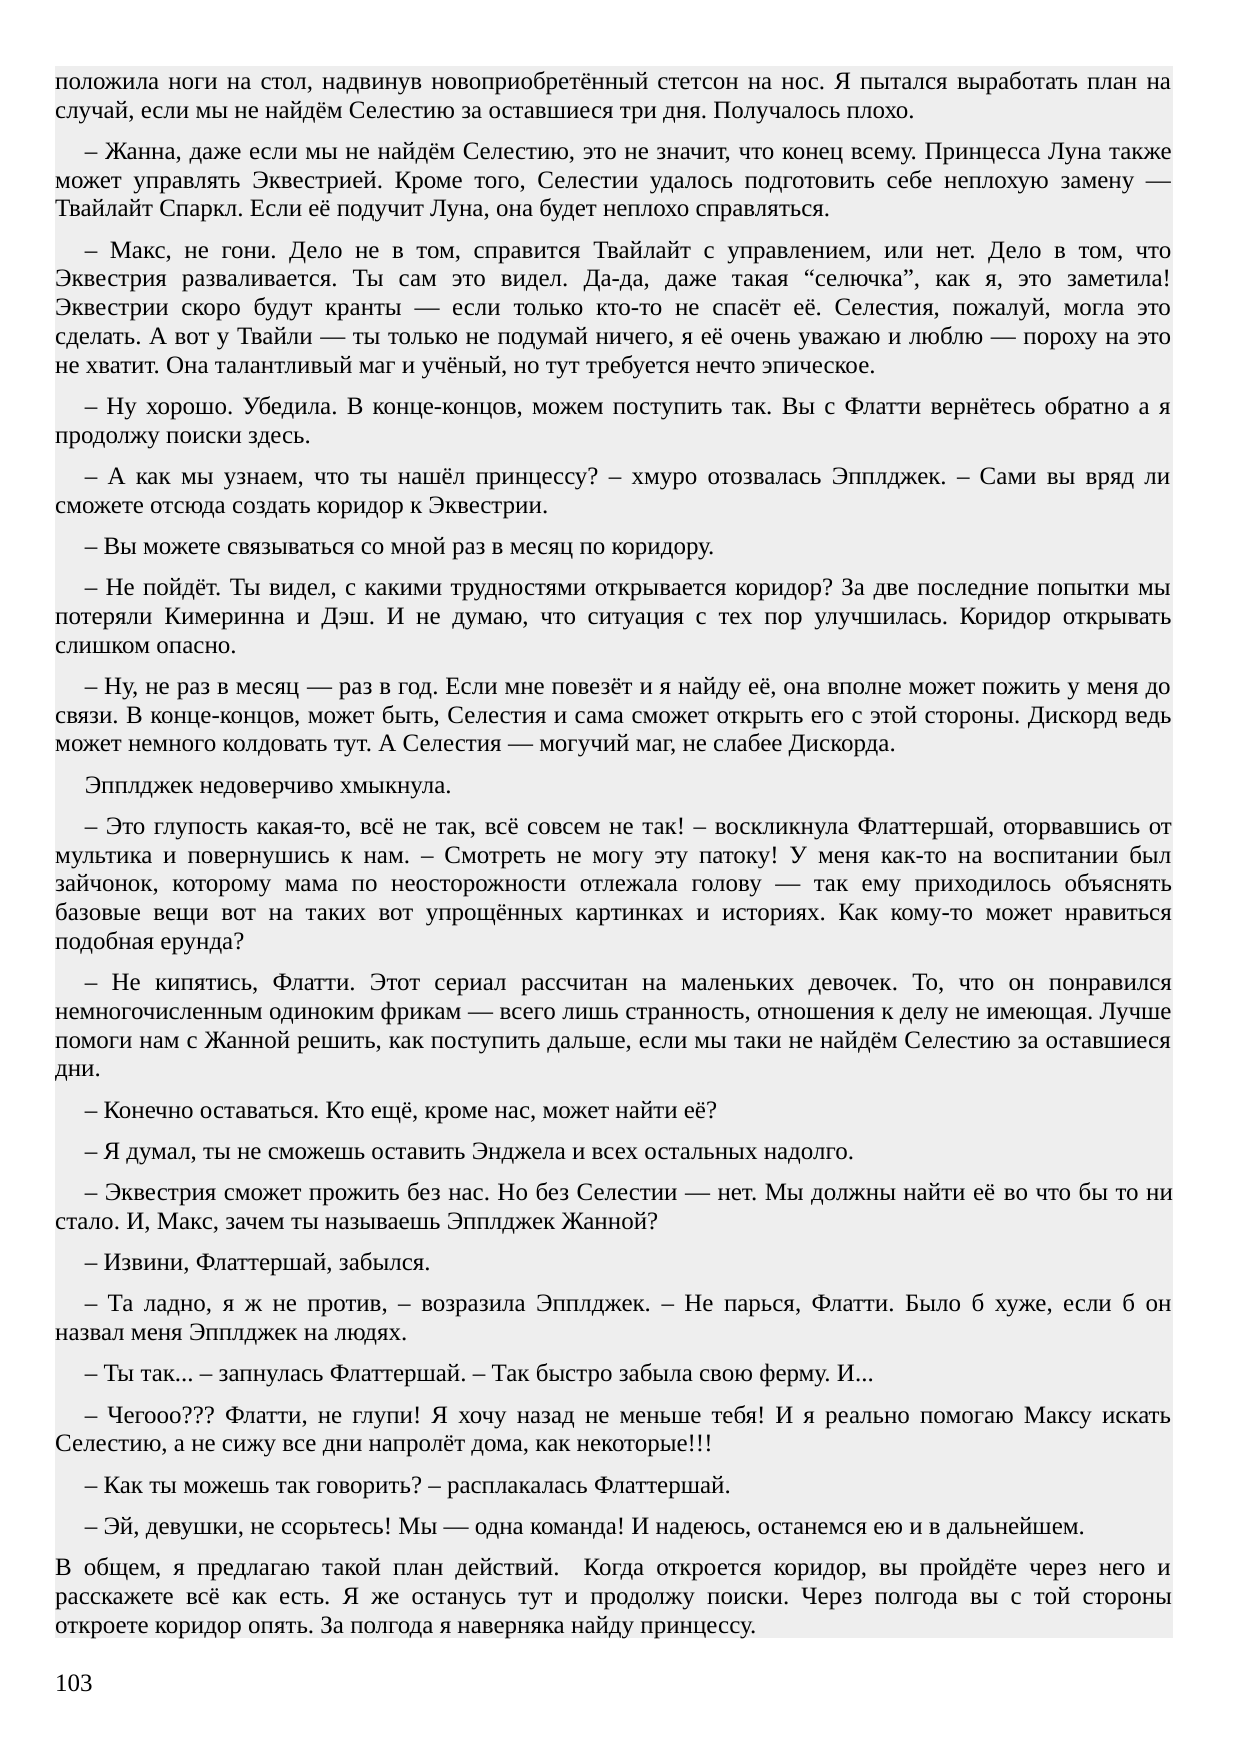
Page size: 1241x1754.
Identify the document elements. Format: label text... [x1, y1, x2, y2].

text – Я думал, ты не сможешь оставить Энджела и всех остальных надолго. [55, 1136, 1173, 1165]
text – Эквестрия сможет прожить без нас. Но без Селестии — нет. Мы должны найти её во что бы то ни стало. И, Макс, зачем ты называешь Эпплджек Жанной? [55, 1177, 1173, 1235]
text – Конечно оставаться. Кто ещё, кроме нас, может найти её? [55, 1095, 1173, 1123]
text – Макс, не гони. Дело не в том, справится Твайлайт с управлением, или нет. Дело в том, что Эквестрия разваливается. Ты сам это видел. Да-да, даже такая “селючка”, как я, это заметила! Эквестрии скоро будут кранты — если только кто-то не спасёт её. Селестия, пожалуй, могла это сделать. А вот у Твайли — ты только не подумай ничего, я её очень уважаю и люблю — пороху на это не хватит. Она талантливый маг и учёный, но тут требуется нечто эпическое. [55, 235, 1173, 378]
text положила ноги на стол, надвинув новоприобретённый стетсон на нос. Я пытался выработать план на случай, если мы не найдём Селестию за оставшиеся три дня. Получалось плохо. [55, 66, 1173, 123]
text – Жанна, даже если мы не найдём Селестию, это не значит, что конец всему. Принцесса Луна также может управлять Эквестрией. Кроме того, Селестии удалось подготовить себе неплохую замену — Твайлайт Спаркл. Если её подучит Луна, она будет неплохо справляться. [55, 136, 1173, 222]
text – Вы можете связываться со мной раз в месяц по коридору. [55, 531, 1173, 560]
text – Ну хорошо. Убедила. В конце-концов, можем поступить так. Вы с Флатти вернётесь обратно а я продолжу поиски здесь. [55, 391, 1173, 448]
text – Чегооо??? Флатти, не глупи! Я хочу назад не меньше тебя! И я реально помогаю Максу искать Селестию, а не сижу все дни напролёт дома, как некоторые!!! [55, 1400, 1173, 1457]
text – А как мы узнаем, что ты нашёл принцессу? – хмуро отозвалась Эпплджек. – Сами вы вряд ли сможете отсюда создать коридор к Эквестрии. [55, 461, 1173, 518]
text – Та ладно, я ж не против, – возразила Эпплджек. – Не парься, Флатти. Было б хуже, если б он назвал меня Эпплджек на людях. [55, 1288, 1173, 1346]
text – Это глупость какая-то, всё не так, всё совсем не так! – воскликнула Флаттершай, оторвавшись от мультика и повернушись к нам. – Смотреть не могу эту патоку! У меня как-то на воспитании был зайчонок, которому мама по неосторожности отлежала голову — так ему приходилось объяснять базовые вещи вот на таких вот упрощённых картинках и историях. Как кому-то может нравиться подобная ерунда? [55, 811, 1173, 955]
text – Как ты можешь так говорить? – расплакалась Флаттершай. [55, 1470, 1173, 1498]
text – Ты так... – запнулась Флаттершай. – Так быстро забыла свою ферму. И... [55, 1358, 1173, 1387]
text – Не кипятись, Флатти. Этот сериал рассчитан на маленьких девочек. То, что он понравился немногочисленным одиноким фрикам — всего лишь странность, отношения к делу не имеющая. Лучше помоги нам с Жанной решить, как поступить дальше, если мы таки не найдём Селестию за оставшиеся дни. [55, 967, 1173, 1082]
list В общем, я предлагаю такой план действий. Когда откроется коридор, вы пройдёте через него и расскажете всё как есть. Я же останусь тут и продолжу поиски. Через полгода вы с той стороны откроете коридор опять. За полгода я наверняка найду принцессу. [55, 1552, 1173, 1638]
text Эпплджек недоверчиво хмыкнула. [55, 770, 1173, 798]
text – Извини, Флаттершай, забылся. [55, 1247, 1173, 1276]
text – Ну, не раз в месяц — раз в год. Если мне повезёт и я найду её, она вполне может пожить у меня до связи. В конце-концов, может быть, Селестия и сама сможет открыть его с этой стороны. Дискорд ведь может немного колдовать тут. А Селестия — могучий маг, не слабее Дискорда. [55, 671, 1173, 757]
text – Эй, девушки, не ссорьтесь! Мы — одна команда! И надеюсь, останемся ею и в дальнейшем. [55, 1511, 1173, 1540]
text – Не пойдёт. Ты видел, с какими трудностями открывается коридор? За две последние попытки мы потеряли Кимеринна и Дэш. И не думаю, что ситуация с тех пор улучшилась. Коридор открывать слишком опасно. [55, 572, 1173, 658]
